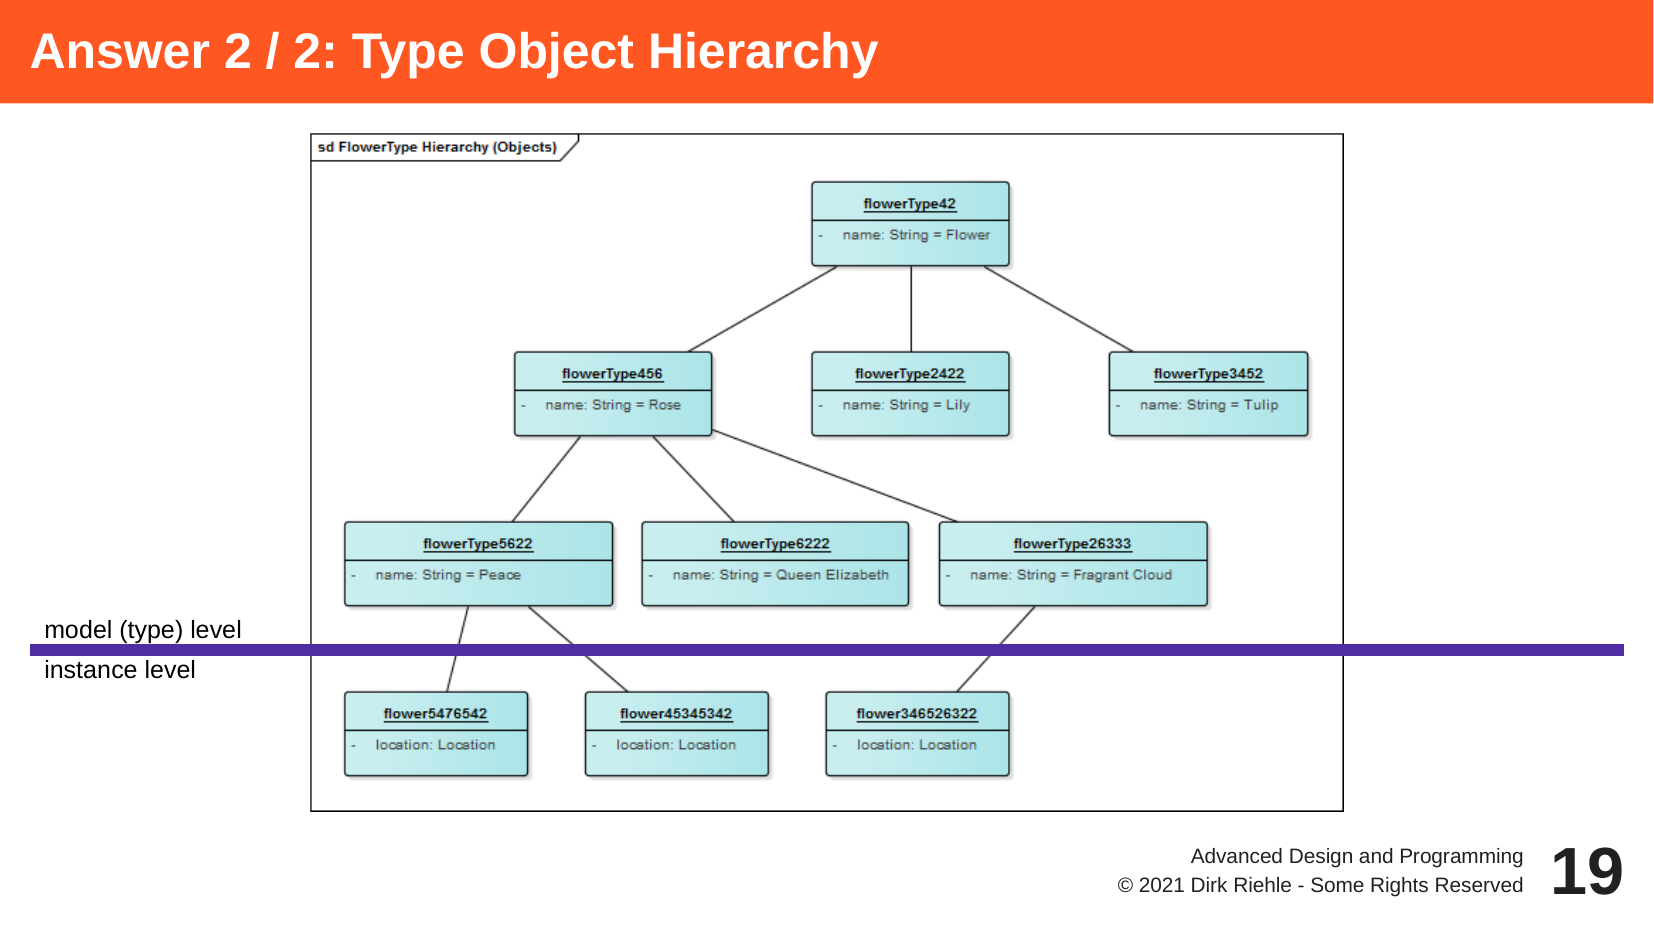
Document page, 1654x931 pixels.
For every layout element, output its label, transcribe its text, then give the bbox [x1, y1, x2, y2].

title Answer 2 / 2: Type Object Hierarchy [0, 0, 1654, 104]
picture [309, 132, 1344, 644]
picture [309, 656, 1344, 813]
